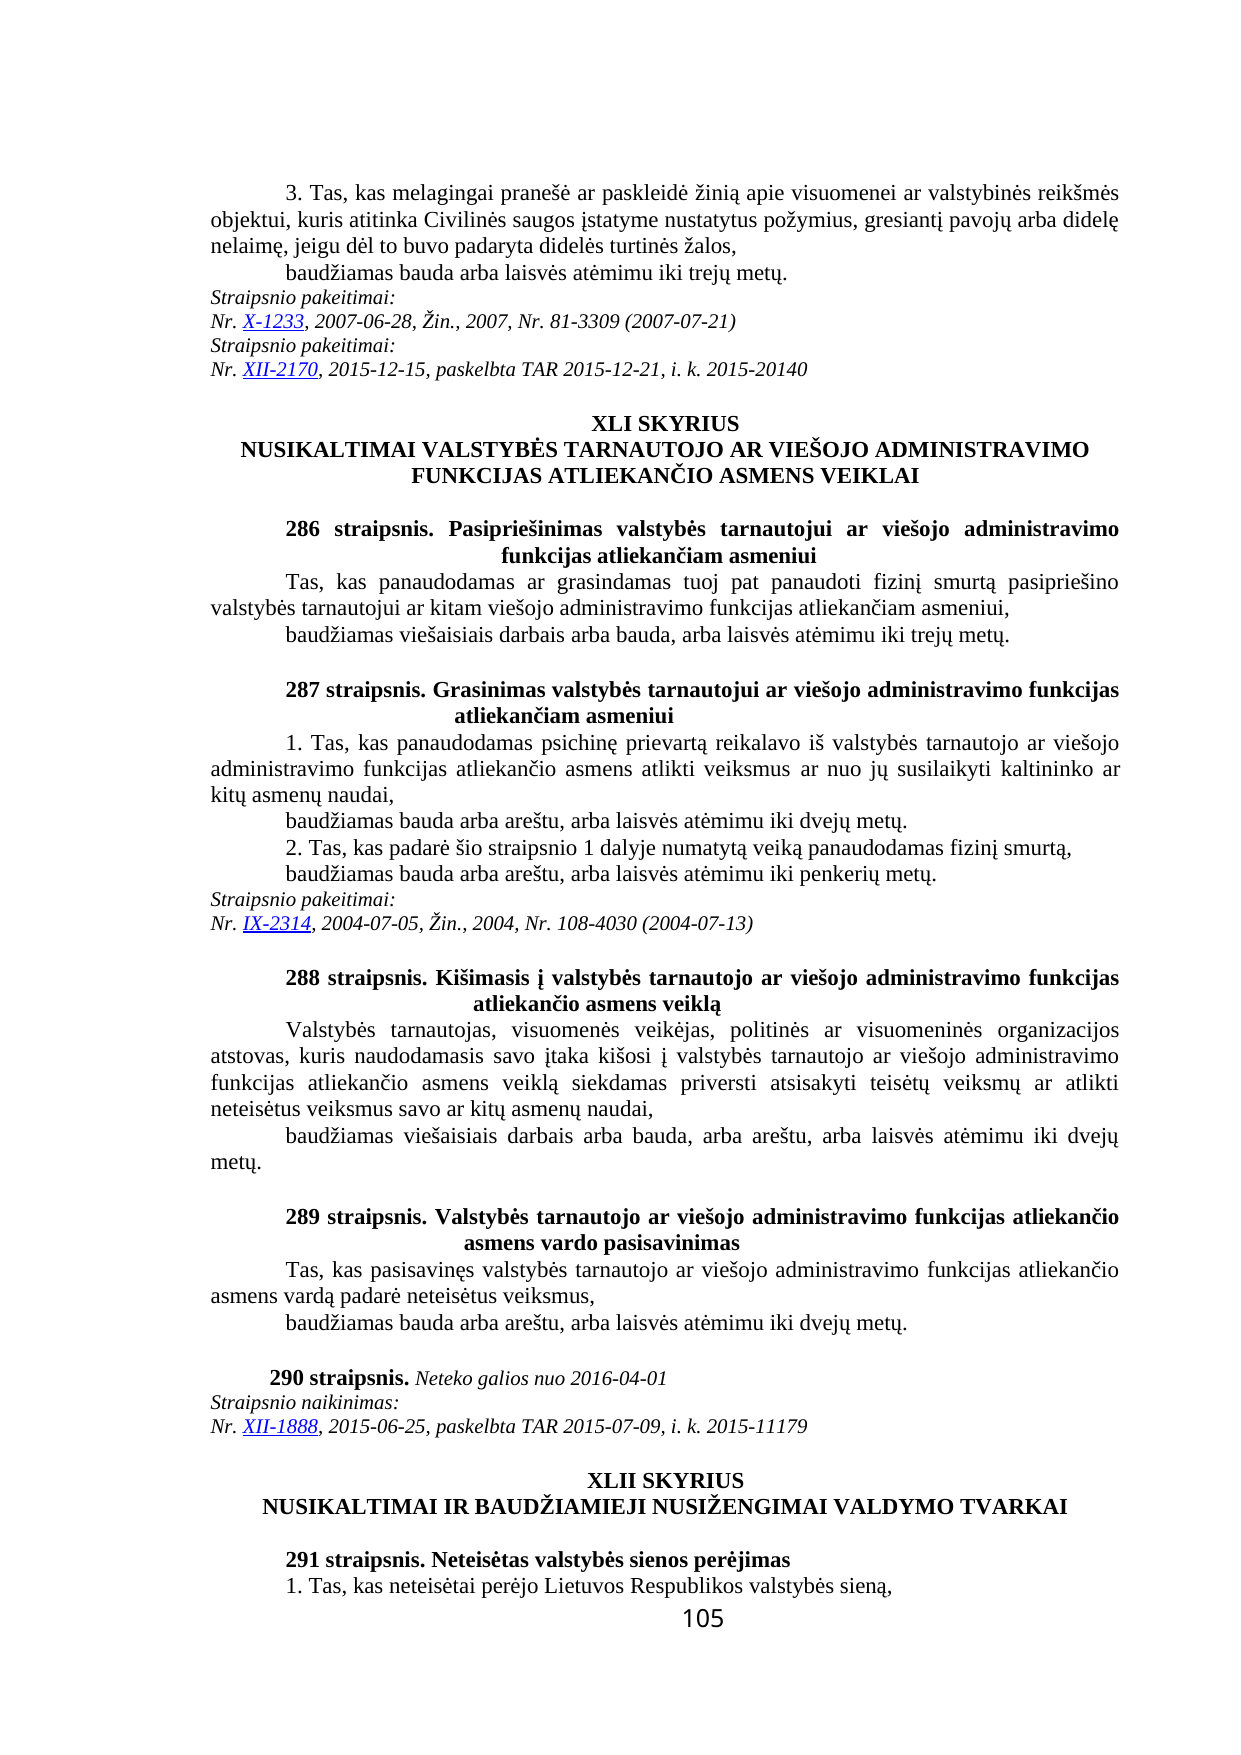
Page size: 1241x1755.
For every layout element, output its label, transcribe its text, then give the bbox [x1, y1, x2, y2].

text Nr. XII-1888, 2015-06-25, paskelbta TAR 2015-07-09, i. k. 2015-11179 [210, 1414, 1120, 1438]
text Tas, kas pasisavinęs valstybės tarnautojo ar viešojo administravimo funkcijas atliekančio asmens vardą padarė neteisėtus veiksmus, [210, 1256, 1120, 1308]
text 288 straipsnis. Kišimasis į valstybės tarnautojo ar viešojo administravimo funkcijas atliekančio asmens veiklą [285, 963, 1120, 1016]
subtitle XLII SKYRIUS [210, 1467, 1120, 1493]
text baudžiamas bauda arba areštu, arba laisvės atėmimu iki dvejų metų. [210, 1308, 1120, 1335]
text 291 straipsnis. Neteisėtas valstybės sienos perėjimas [210, 1546, 1120, 1572]
text 1. Tas, kas panaudodamas psichinę prievartą reikalavo iš valstybės tarnautojo ar viešojo administravimo funkcijas atliekančio asmens atlikti veiksmus ar nuo jų susilaikyti kaltininko ar kitų asmenų naudai, [210, 728, 1120, 808]
text Nr. XII-2170, 2015-12-15, paskelbta TAR 2015-12-21, i. k. 2015-20140 [210, 357, 1120, 381]
text Valstybės tarnautojas, visuomenės veikėjas, politinės ar visuomeninės organizacijos atstovas, kuris naudodamasis savo įtaka kišosi į valstybės tarnautojo ar viešojo administravimo funkcijas atliekančio asmens veiklą siekdamas priversti atsisakyti teisėtų veiksmų ar atlikti neteisėtus veiksmus savo ar kitų asmenų naudai, [210, 1016, 1120, 1122]
text XLI SKYRIUS [210, 410, 1120, 436]
text baudžiamas viešaisiais darbais arba bauda, arba areštu, arba laisvės atėmimu iki dvejų metų. [210, 1122, 1120, 1174]
text 290 straipsnis. Neteko galios nuo 2016-04-01 [210, 1364, 1120, 1390]
text NUSIKALTIMAI VALSTYBĖS TARNAUTOJO AR VIEŠOJO ADMINISTRAVIMO FUNKCIJAS ATLIEKANČIO ASMENS VEIKLAI [210, 436, 1120, 489]
text 287 straipsnis. Grasinimas valstybės tarnautojui ar viešojo administravimo funkcijas atliekančiam asmeniui [285, 676, 1120, 728]
text Nr. IX-2314, 2004-07-05, Žin., 2004, Nr. 108-4030 (2004-07-13) [210, 911, 1120, 935]
text Straipsnio naikinimas: [210, 1390, 1120, 1414]
text 289 straipsnis. Valstybės tarnautojo ar viešojo administravimo funkcijas atliekančio asmens vardo pasisavinimas [285, 1203, 1120, 1256]
text Tas, kas panaudodamas ar grasindamas tuoj pat panaudoti fizinį smurtą pasipriešino valstybės tarnautojui ar kitam viešojo administravimo funkcijas atliekančiam asmeniui, [210, 568, 1120, 621]
text NUSIKALTIMAI IR BAUDŽIAMIEJI NUSIŽENGIMAI VALDYMO TVARKAI [210, 1493, 1120, 1519]
text Straipsnio pakeitimai: [210, 333, 1120, 357]
text baudžiamas viešaisiais darbais arba bauda, arba laisvės atėmimu iki trejų metų. [210, 621, 1120, 647]
text baudžiamas bauda arba areštu, arba laisvės atėmimu iki dvejų metų. [210, 808, 1120, 834]
text Straipsnio pakeitimai: [210, 887, 1120, 911]
text baudžiamas bauda arba areštu, arba laisvės atėmimu iki penkerių metų. [210, 860, 1120, 887]
text baudžiamas bauda arba laisvės atėmimu iki trejų metų. [210, 258, 1120, 285]
text Nr. X-1233, 2007-06-28, Žin., 2007, Nr. 81-3309 (2007-07-21) [210, 309, 1120, 333]
text 1. Tas, kas neteisėtai perėjo Lietuvos Respublikos valstybės sieną, [210, 1572, 1120, 1599]
text Straipsnio pakeitimai: [210, 285, 1120, 309]
text 2. Tas, kas padarė šio straipsnio 1 dalyje numatytą veiką panaudodamas fizinį smurtą, [210, 834, 1120, 860]
text 3. Tas, kas melagingai pranešė ar paskleidė žinią apie visuomenei ar valstybinės reikšmės objektui, kuris atitinka Civilinės saugos įstatyme nustatytus požymius, gresiantį pavojų arba didelę nelaimę, jeigu dėl to buvo padaryta didelės turtinės žalos, [210, 179, 1120, 258]
text 286 straipsnis. Pasipriešinimas valstybės tarnautojui ar viešojo administravimo funkcijas atliekančiam asmeniui [285, 515, 1120, 568]
